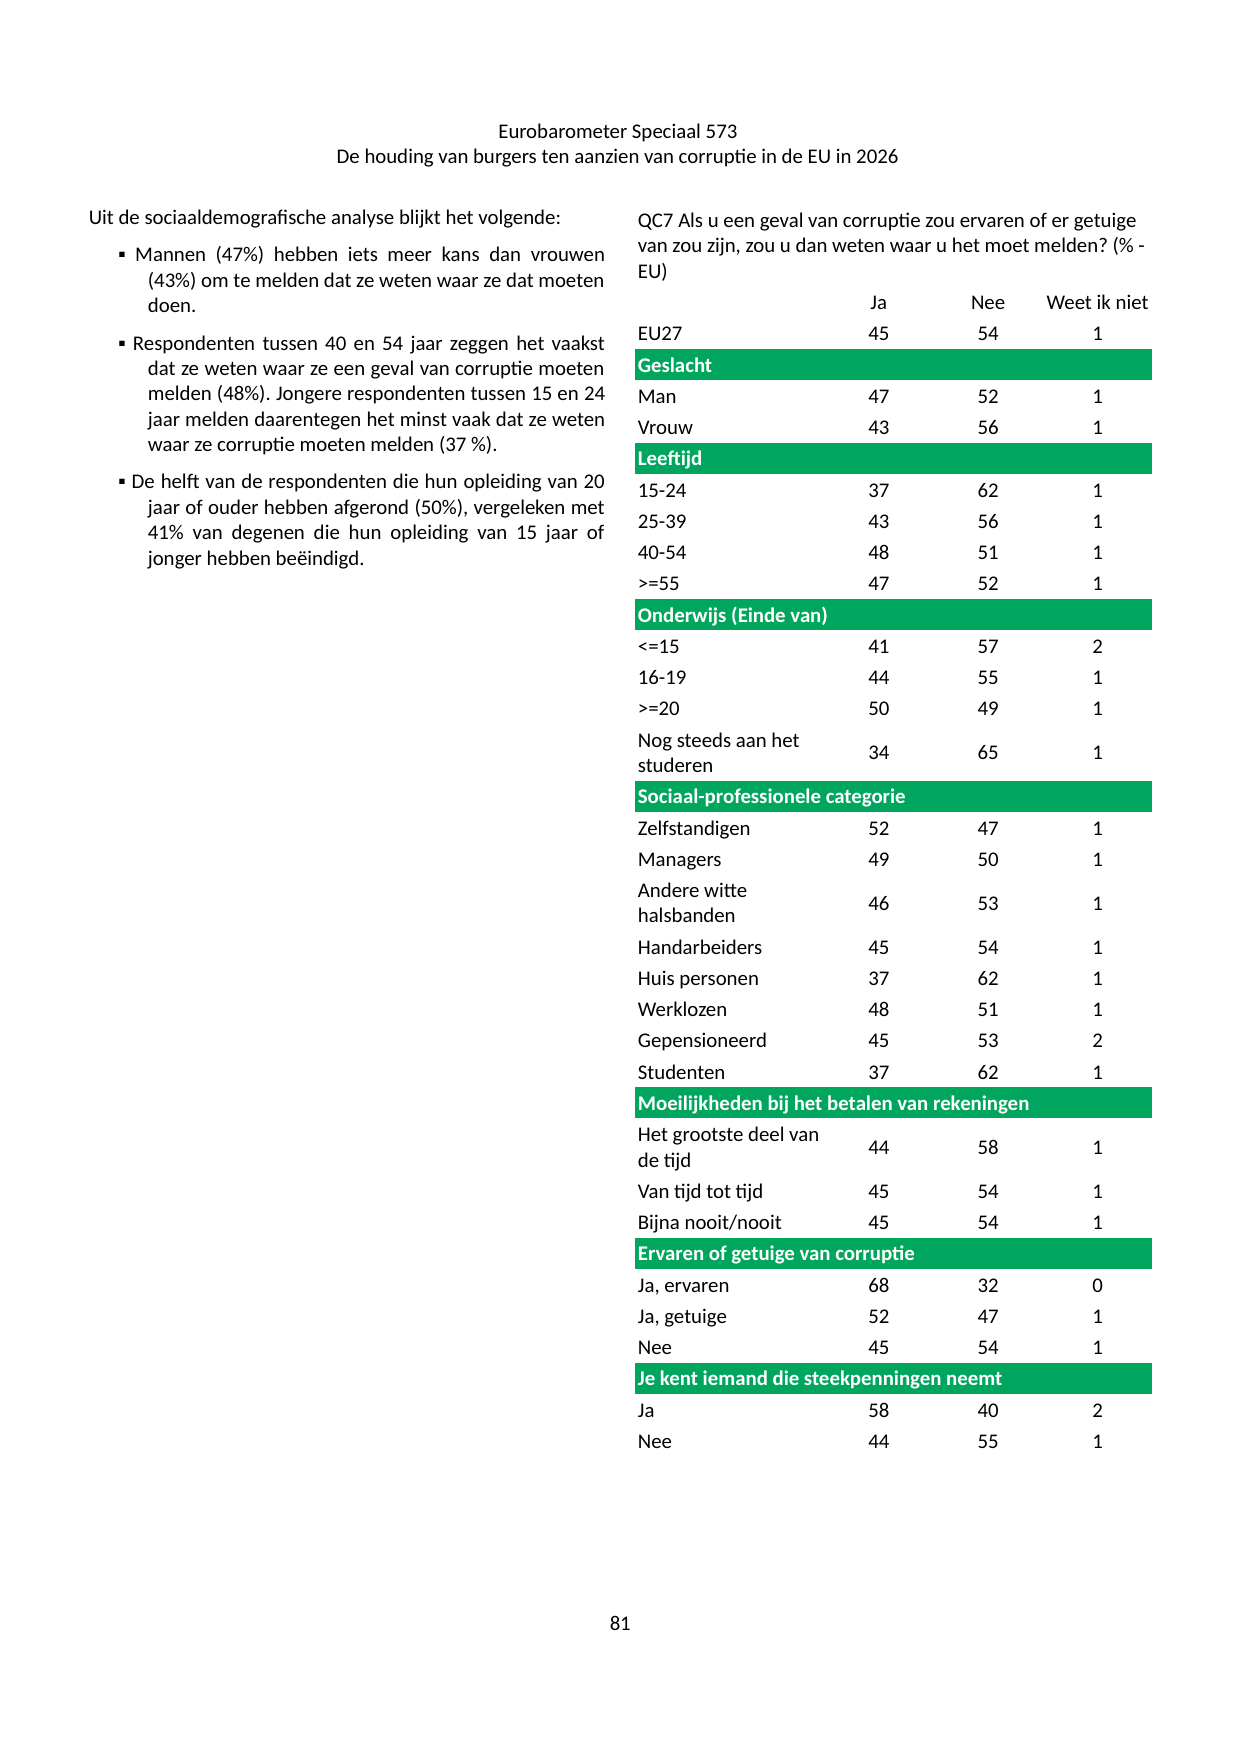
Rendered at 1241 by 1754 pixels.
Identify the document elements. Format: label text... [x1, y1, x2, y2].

table_cell 32 [933, 1269, 1043, 1300]
table_cell Ja, ervaren [635, 1269, 824, 1300]
table_cell 40 [933, 1394, 1043, 1425]
table_cell 54 [933, 1331, 1043, 1363]
table_cell Werklozen [635, 994, 824, 1025]
table_cell 54 [933, 931, 1043, 962]
table_cell 1 [1043, 411, 1152, 443]
table_cell Man [635, 380, 824, 411]
table_cell 1 [1043, 505, 1152, 536]
table_cell Zelfstandigen [635, 812, 824, 843]
table_cell Nee [933, 286, 1043, 318]
table_cell 45 [824, 1206, 933, 1238]
table_cell Bijna nooit/nooit [635, 1206, 824, 1238]
table_cell 48 [824, 994, 933, 1025]
table_cell Leeftijd [635, 443, 1152, 474]
table_cell 1 [1043, 380, 1152, 411]
table_cell Het grootste deel van de tijd [635, 1119, 824, 1175]
table_cell 2 [1043, 1394, 1152, 1425]
text Uit de sociaaldemografische analyse blijkt het volgende: [88, 204, 605, 230]
table_cell 34 [824, 724, 933, 781]
text ▪ De helft van de respondenten die hun opleiding van 20 jaar of ouder hebben afgerond (50%), vergeleken met 41% van degenen die hun opleiding van 15 jaar of jonger hebben beëindigd. [118, 469, 605, 570]
table_cell 45 [824, 318, 933, 349]
table_cell 54 [933, 1206, 1043, 1238]
table_cell 45 [824, 1331, 933, 1363]
table_cell 25-39 [635, 505, 824, 536]
table_cell 62 [933, 474, 1043, 505]
table_cell 44 [824, 661, 933, 693]
table_cell 49 [933, 693, 1043, 724]
table_cell 45 [824, 931, 933, 962]
text ▪ Respondenten tussen 40 en 54 jaar zeggen het vaakst dat ze weten waar ze een geval van corruptie moeten melden (48%). Jongere respondenten tussen 15 en 24 jaar melden daarentegen het minst vaak dat ze weten waar ze corruptie moeten melden (37 %). [118, 330, 605, 457]
table_cell Van tijd tot tijd [635, 1175, 824, 1206]
table_cell 2 [1043, 630, 1152, 661]
table_cell Handarbeiders [635, 931, 824, 962]
table_cell 47 [824, 380, 933, 411]
table_cell 44 [824, 1425, 933, 1456]
table_cell 1 [1043, 568, 1152, 599]
table_cell 58 [933, 1119, 1043, 1175]
table_cell >=20 [635, 693, 824, 724]
table_cell Managers [635, 843, 824, 874]
table_cell Ja, getuige [635, 1300, 824, 1331]
table_cell 54 [933, 1175, 1043, 1206]
table_cell 51 [933, 536, 1043, 568]
table_cell Nee [635, 1331, 824, 1363]
table_cell 45 [824, 1025, 933, 1056]
table_cell Nog steeds aan het studeren [635, 724, 824, 781]
table_cell 1 [1043, 1300, 1152, 1331]
table_cell 56 [933, 411, 1043, 443]
table_cell 45 [824, 1175, 933, 1206]
table_cell 1 [1043, 1206, 1152, 1238]
table_cell 1 [1043, 874, 1152, 931]
table_cell 53 [933, 1025, 1043, 1056]
table_cell 44 [824, 1119, 933, 1175]
table_cell 57 [933, 630, 1043, 661]
table_cell 41 [824, 630, 933, 661]
table_cell 1 [1043, 474, 1152, 505]
table_cell 40-54 [635, 536, 824, 568]
table_cell 52 [933, 380, 1043, 411]
table_cell Ja [635, 1394, 824, 1425]
table_cell 47 [824, 568, 933, 599]
table_cell Andere witte halsbanden [635, 874, 824, 931]
table_cell Vrouw [635, 411, 824, 443]
table_cell 50 [824, 693, 933, 724]
table_cell [635, 286, 824, 318]
table_cell 1 [1043, 1119, 1152, 1175]
table_cell 1 [1043, 962, 1152, 993]
table_cell Nee [635, 1425, 824, 1456]
table_cell 1 [1043, 931, 1152, 962]
table_cell 49 [824, 843, 933, 874]
table_cell 52 [824, 812, 933, 843]
table_cell 37 [824, 962, 933, 993]
table_cell 55 [933, 661, 1043, 693]
table_cell 43 [824, 411, 933, 443]
table_cell 62 [933, 962, 1043, 993]
table_cell Ervaren of getuige van corruptie [635, 1238, 1152, 1269]
table_cell 0 [1043, 1269, 1152, 1300]
table_cell 43 [824, 505, 933, 536]
text ▪ Mannen (47%) hebben iets meer kans dan vrouwen (43%) om te melden dat ze weten waar ze dat moeten doen. [118, 242, 605, 318]
table_cell Huis personen [635, 962, 824, 993]
table_cell 47 [933, 1300, 1043, 1331]
table_cell Sociaal-professionele categorie [635, 781, 1152, 812]
table_cell >=55 [635, 568, 824, 599]
table_cell 1 [1043, 724, 1152, 781]
table_cell Gepensioneerd [635, 1025, 824, 1056]
table_cell Weet ik niet [1043, 286, 1152, 318]
table_cell 1 [1043, 812, 1152, 843]
table_cell 47 [933, 812, 1043, 843]
table_cell <=15 [635, 630, 824, 661]
table_cell 2 [1043, 1025, 1152, 1056]
table_cell 68 [824, 1269, 933, 1300]
table_cell 37 [824, 1056, 933, 1087]
table_cell 52 [933, 568, 1043, 599]
table_cell 46 [824, 874, 933, 931]
table_cell 1 [1043, 661, 1152, 693]
table_cell 55 [933, 1425, 1043, 1456]
table_cell 1 [1043, 318, 1152, 349]
table_cell Ja [824, 286, 933, 318]
table_cell Je kent iemand die steekpenningen neemt [635, 1363, 1152, 1394]
table_cell 15-24 [635, 474, 824, 505]
table_cell 1 [1043, 536, 1152, 568]
table_cell 1 [1043, 1425, 1152, 1456]
table_cell 1 [1043, 1175, 1152, 1206]
table_cell 56 [933, 505, 1043, 536]
table_cell 16-19 [635, 661, 824, 693]
table_cell 62 [933, 1056, 1043, 1087]
table_cell 54 [933, 318, 1043, 349]
table_cell 1 [1043, 843, 1152, 874]
table_cell Geslacht [635, 349, 1152, 380]
table_cell 1 [1043, 1056, 1152, 1087]
table_cell 1 [1043, 1331, 1152, 1363]
table_cell 1 [1043, 994, 1152, 1025]
table_cell 52 [824, 1300, 933, 1331]
table_cell 48 [824, 536, 933, 568]
table_cell EU27 [635, 318, 824, 349]
table_cell 51 [933, 994, 1043, 1025]
table_cell 1 [1043, 693, 1152, 724]
table_cell Moeilijkheden bij het betalen van rekeningen [635, 1087, 1152, 1118]
table_cell 58 [824, 1394, 933, 1425]
table_cell 37 [824, 474, 933, 505]
table_cell Onderwijs (Einde van) [635, 599, 1152, 630]
table_cell Studenten [635, 1056, 824, 1087]
table_header QC7 Als u een geval van corruptie zou ervaren of er getuige van zou zijn, zou u dan weten waar u het moet melden? (% - EU) [635, 204, 1152, 286]
table_cell 53 [933, 874, 1043, 931]
table_cell 65 [933, 724, 1043, 781]
table_cell 50 [933, 843, 1043, 874]
